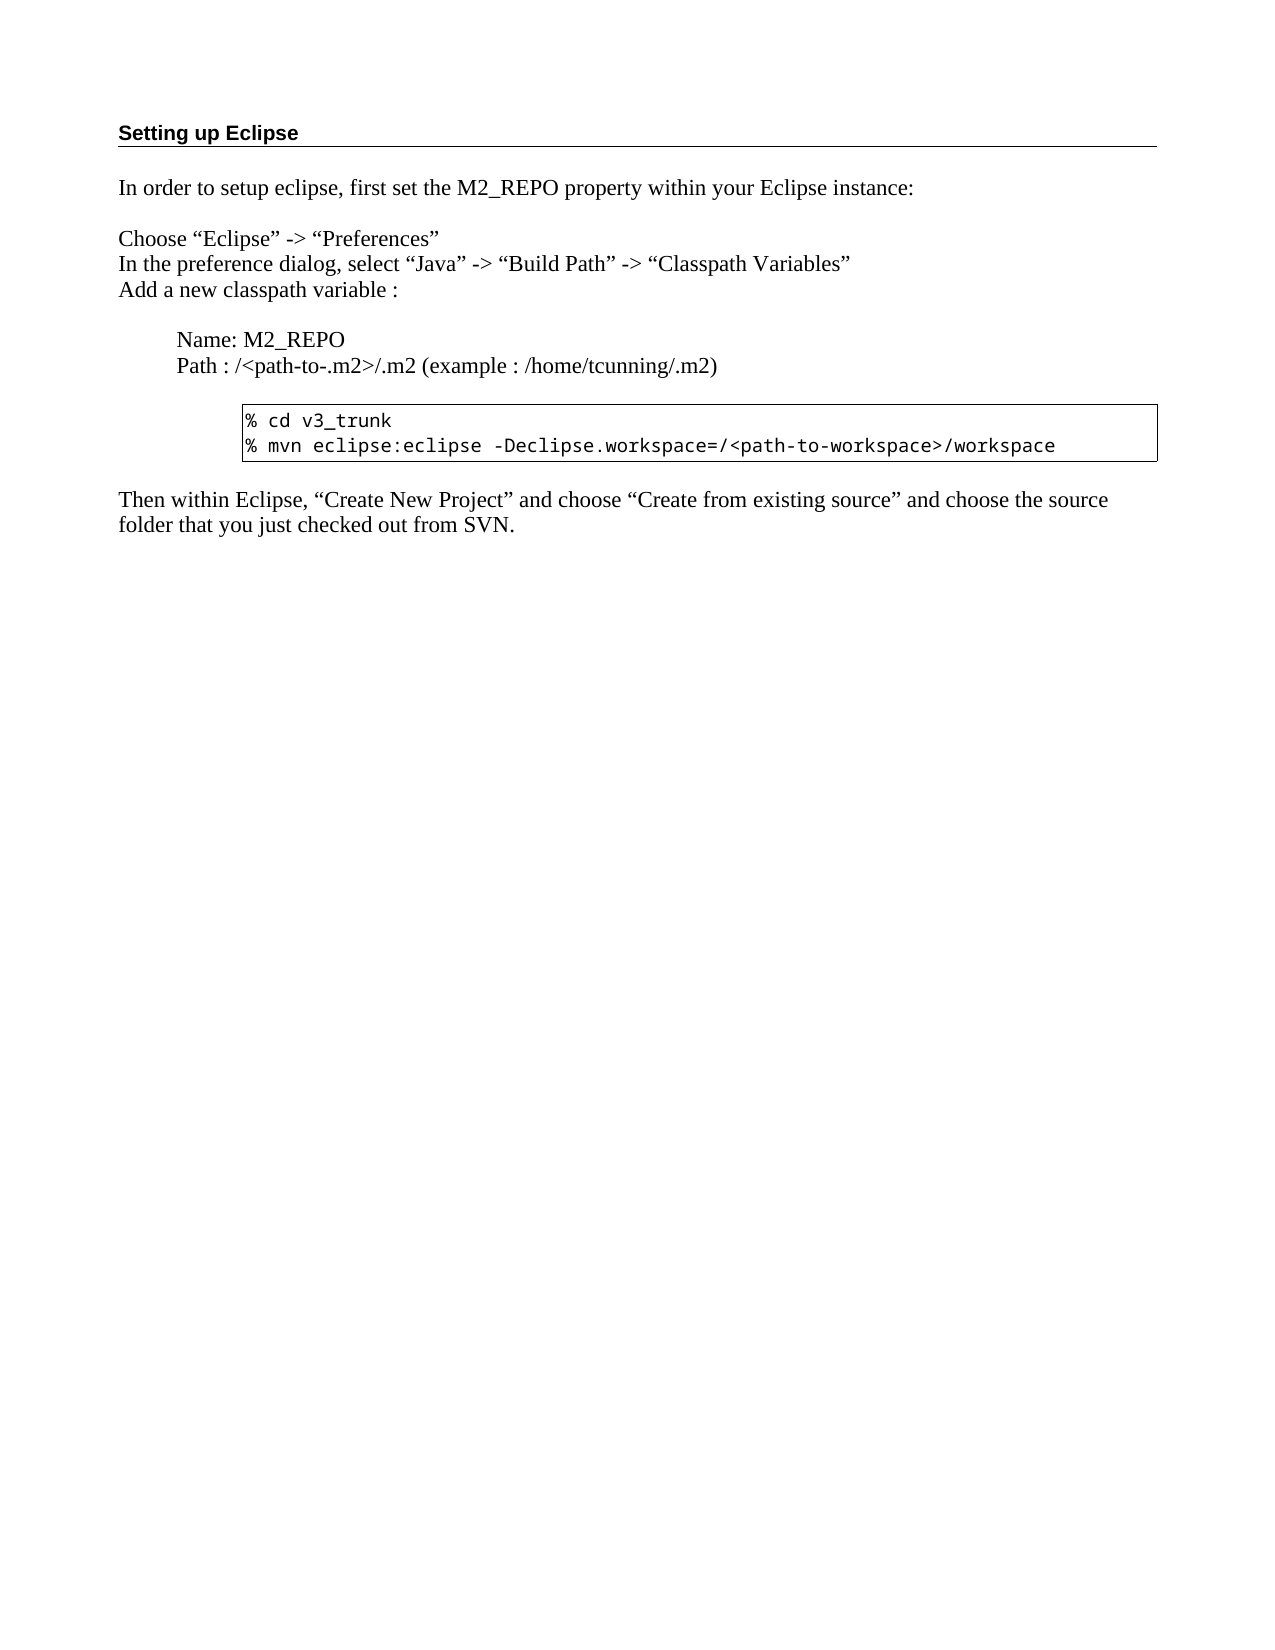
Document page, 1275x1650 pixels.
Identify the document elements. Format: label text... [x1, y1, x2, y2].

text Choose “Eclipse” -> “Preferences” [118, 226, 1157, 251]
text Add a new classpath variable : [118, 277, 1157, 302]
text In order to setup eclipse, first set the M2_REPO property within your Eclipse instance: [118, 175, 1157, 200]
text Then within Eclipse, “Create New Project” and choose “Create from existing source” and choose the source folder that you just checked out from SVN. [118, 487, 1157, 537]
text % mvn eclipse:eclipse -Declipse.workspace=/<path-to-workspace>/workspace [243, 429, 1157, 461]
text Name: M2_REPO [118, 327, 1157, 353]
text Path : /<path-to-.m2>/.m2 (example : /home/tcunning/.m2) [118, 353, 1157, 378]
text % cd v3_trunk [243, 405, 1157, 429]
subtitle Setting up Eclipse [118, 121, 1157, 146]
text In the preference dialog, select “Java” -> “Build Path” -> “Classpath Variables” [118, 251, 1157, 277]
